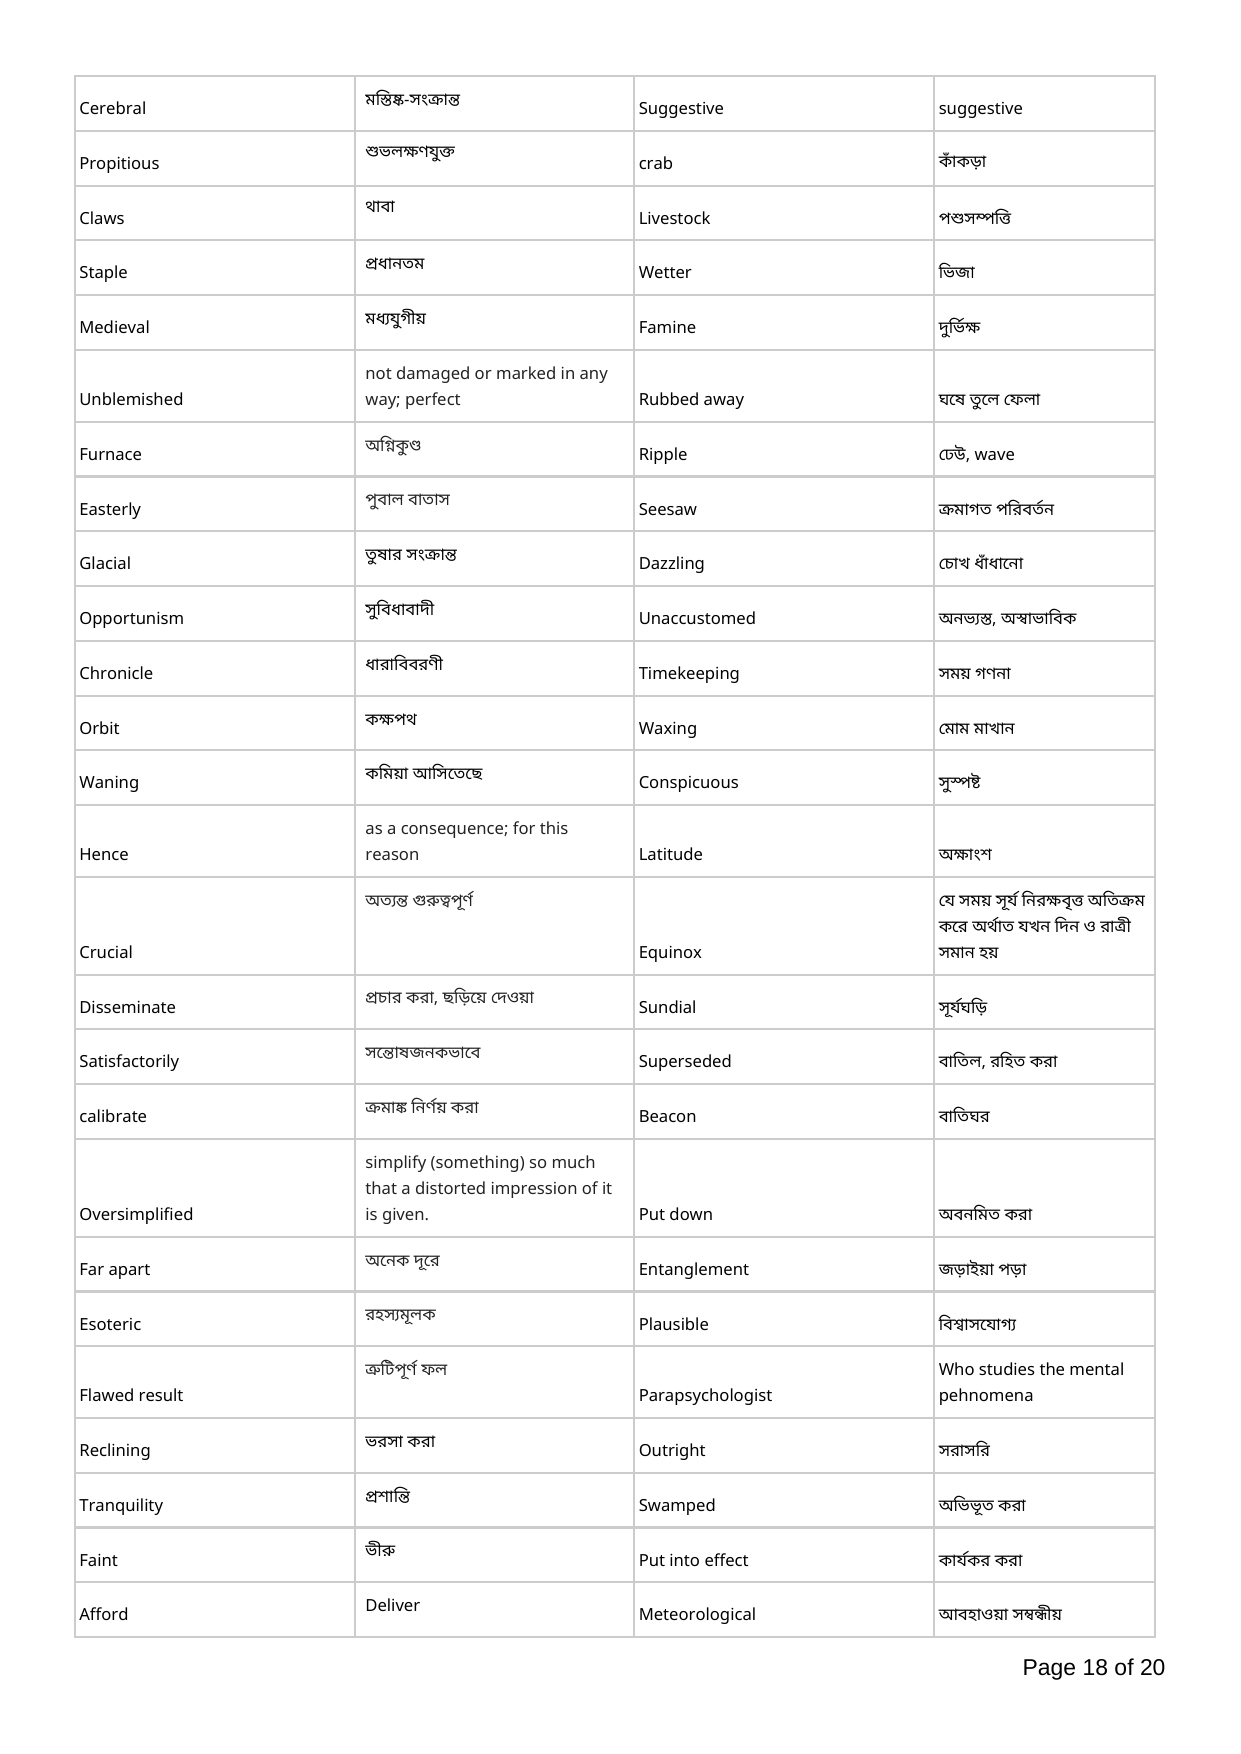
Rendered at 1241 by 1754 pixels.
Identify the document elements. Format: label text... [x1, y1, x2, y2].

table_cell Put into effect [635, 1529, 933, 1581]
table_cell Equinox [635, 878, 933, 973]
table_cell ত্রুটিপূর্ণ ফল [356, 1347, 633, 1417]
table_cell Staple [76, 241, 354, 294]
table_cell Oversimplified [76, 1140, 354, 1236]
table_cell ক্রমাগত পরিবর্তন [935, 478, 1154, 530]
table_cell ধারাবিবরণী [356, 642, 633, 694]
table_cell প্রচার করা, ছড়িয়ে দেওয়া [356, 976, 633, 1028]
table_cell suggestive [935, 77, 1154, 130]
table_cell calibrate [76, 1085, 354, 1138]
table_cell crab [635, 132, 933, 184]
table_cell Waxing [635, 697, 933, 749]
table_cell Seesaw [635, 478, 933, 530]
table_cell মোম মাখান [935, 697, 1154, 749]
table_cell Cerebral [76, 77, 354, 130]
table_cell Conspicuous [635, 751, 933, 804]
table_cell Hence [76, 806, 354, 876]
table_cell ঘষে তুলে ফেলা [935, 351, 1154, 421]
table_cell Unblemished [76, 351, 354, 421]
table_cell Crucial [76, 878, 354, 973]
table_cell Who studies the mental pehnomena [935, 1347, 1154, 1417]
table_cell তুষার সংক্রান্ত [356, 532, 633, 585]
table_cell বাতিঘর [935, 1085, 1154, 1138]
table_cell জড়াইয়া পড়া [935, 1238, 1154, 1290]
table_cell Meteorological [635, 1583, 933, 1636]
table_cell Satisfactorily [76, 1030, 354, 1083]
table_cell যে সময় সূর্য নিরক্ষবৃত্ত অতিক্রম করে অর্থাত যখন দিন ও রাত্রী সমান হয় [935, 878, 1154, 973]
table_cell মস্তিষ্ক-সংক্রান্ত [356, 77, 633, 130]
table_cell Ripple [635, 423, 933, 475]
table_cell অভিভূত করা [935, 1474, 1154, 1526]
table_cell Dazzling [635, 532, 933, 585]
table_cell Afford [76, 1583, 354, 1636]
table_cell কাঁকড়া [935, 132, 1154, 184]
table_cell অগ্নিকুণ্ড [356, 423, 633, 475]
table_cell কার্যকর করা [935, 1529, 1154, 1581]
table_cell Reclining [76, 1419, 354, 1472]
table_cell কমিয়া আসিতেছে [356, 751, 633, 804]
table_cell ভরসা করা [356, 1419, 633, 1472]
table_cell প্রশান্তি [356, 1474, 633, 1526]
table_cell দুর্ভিক্ষ [935, 296, 1154, 349]
table_cell সরাসরি [935, 1419, 1154, 1472]
table_cell মধ্যযুগীয় [356, 296, 633, 349]
table_cell Plausible [635, 1293, 933, 1345]
table_cell Livestock [635, 187, 933, 239]
table_cell রহস্যমূলক [356, 1293, 633, 1345]
table_cell সময় গণনা [935, 642, 1154, 694]
table_cell বাতিল, রহিত করা [935, 1030, 1154, 1083]
table_cell Waning [76, 751, 354, 804]
table_cell অবনমিত করা [935, 1140, 1154, 1236]
table_cell শুভলক্ষণযুক্ত [356, 132, 633, 184]
table_cell সুস্পষ্ট [935, 751, 1154, 804]
table_cell Suggestive [635, 77, 933, 130]
table_cell Wetter [635, 241, 933, 294]
table_cell অক্ষাংশ [935, 806, 1154, 876]
table_cell ক্রমাঙ্ক নির্ণয় করা [356, 1085, 633, 1138]
table_cell Faint [76, 1529, 354, 1581]
table_cell Entanglement [635, 1238, 933, 1290]
table_cell Beacon [635, 1085, 933, 1138]
table_cell Opportunism [76, 587, 354, 640]
table_cell as a consequence; for this reason [356, 806, 633, 876]
table_cell Disseminate [76, 976, 354, 1028]
table_cell Timekeeping [635, 642, 933, 694]
table_cell Rubbed away [635, 351, 933, 421]
table_cell Far apart [76, 1238, 354, 1290]
table_cell কক্ষপথ [356, 697, 633, 749]
table_cell Parapsychologist [635, 1347, 933, 1417]
table_cell Orbit [76, 697, 354, 749]
table_cell Sundial [635, 976, 933, 1028]
table_cell Chronicle [76, 642, 354, 694]
table_cell Propitious [76, 132, 354, 184]
table_cell সন্তোষজনকভাবে [356, 1030, 633, 1083]
table_cell সুবিধাবাদী [356, 587, 633, 640]
table_cell আবহাওয়া সম্বন্ধীয় [935, 1583, 1154, 1636]
table_cell ভীরু [356, 1529, 633, 1581]
table_cell Esoteric [76, 1293, 354, 1345]
table_cell Outright [635, 1419, 933, 1472]
table_cell বিশ্বাসযোগ্য [935, 1293, 1154, 1345]
table_cell Flawed result [76, 1347, 354, 1417]
table_cell Put down [635, 1140, 933, 1236]
table_cell Unaccustomed [635, 587, 933, 640]
table_cell অত্যন্ত গুরুত্বপূর্ণ [356, 878, 633, 973]
table_cell Medieval [76, 296, 354, 349]
table_cell Claws [76, 187, 354, 239]
table_cell ভিজা [935, 241, 1154, 294]
table_cell চোখ ধাঁধানো [935, 532, 1154, 585]
table_cell Swamped [635, 1474, 933, 1526]
table_cell simplify (something) so much that a distorted impression of it is given. [356, 1140, 633, 1236]
table_cell ঢেউ, wave [935, 423, 1154, 475]
table_cell অনেক দূরে [356, 1238, 633, 1290]
table_cell not damaged or marked in any way; perfect [356, 351, 633, 421]
table_cell Furnace [76, 423, 354, 475]
table_cell থাবা [356, 187, 633, 239]
table_cell Famine [635, 296, 933, 349]
table_cell পশুসম্পত্তি [935, 187, 1154, 239]
table_cell Superseded [635, 1030, 933, 1083]
table_cell অনভ্যস্ত, অস্বাভাবিক [935, 587, 1154, 640]
table_cell পুবাল বাতাস [356, 478, 633, 530]
table_cell Latitude [635, 806, 933, 876]
table_cell সূর্যঘড়ি [935, 976, 1154, 1028]
table_cell Easterly [76, 478, 354, 530]
table_cell Tranquility [76, 1474, 354, 1526]
table_cell প্রধানতম [356, 241, 633, 294]
table_cell Deliver [356, 1583, 633, 1636]
table_cell Glacial [76, 532, 354, 585]
